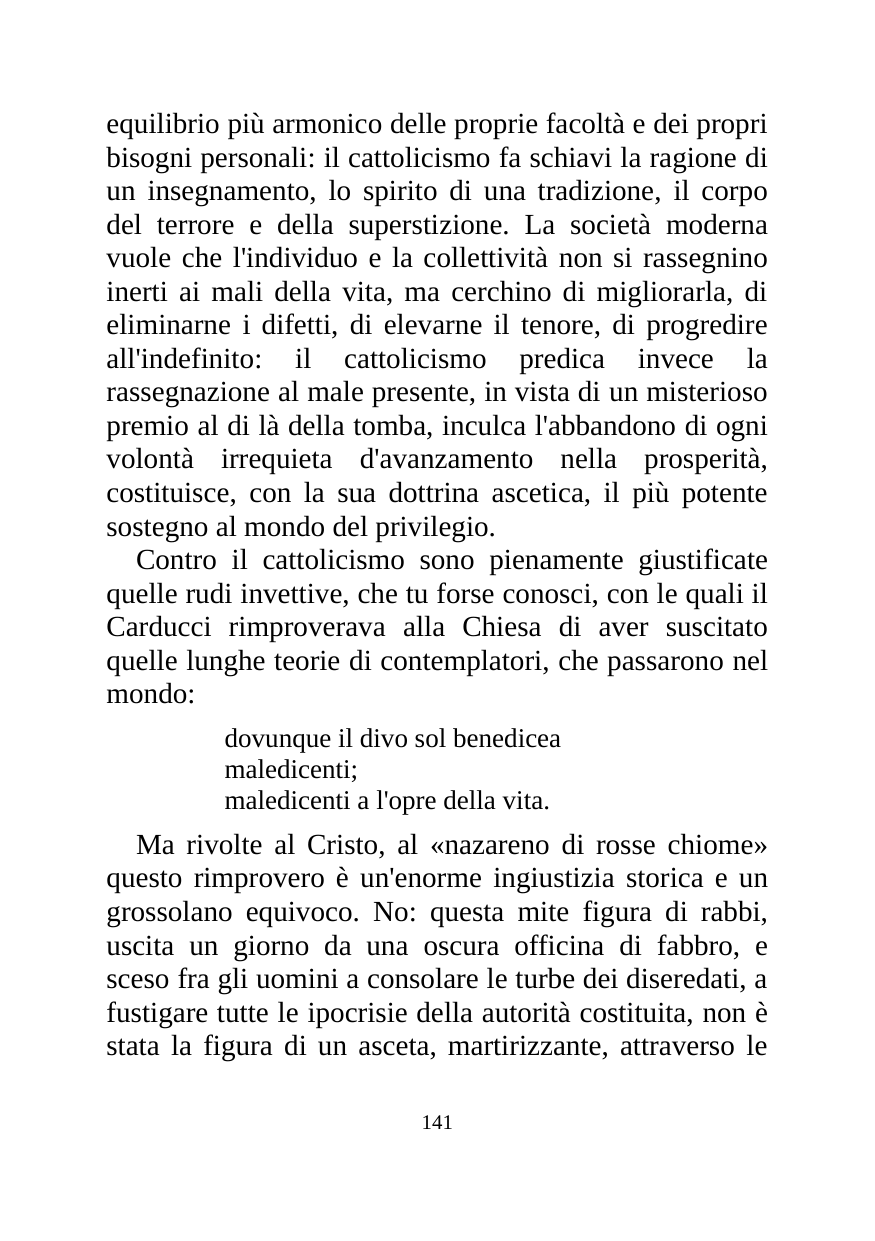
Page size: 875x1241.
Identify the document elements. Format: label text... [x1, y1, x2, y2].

text Contro il cattolicismo sono pienamente giustificate quelle rudi invettive, che tu forse conosci, con le quali il Carducci rimproverava alla Chiesa di aver suscitato quelle lunghe teorie di contemplatori, che passarono nel mondo: [106, 542, 768, 710]
text Ma rivolte al Cristo, al «nazareno di rosse chiome» questo rimprovero è un'enorme ingiustizia storica e un grossolano equivoco. No: questa mite figura di rabbi, uscita un giorno da una oscura officina di fabbro, e sceso fra gli uomini a consolare le turbe dei diseredati, a fustigare tutte le ipocrisie della autorità costituita, non è stata la figura di un asceta, martirizzante, attraverso le [106, 827, 768, 1062]
text equilibrio più armonico delle proprie facoltà e dei propri bisogni personali: il cattolicismo fa schiavi la ragione di un insegnamento, lo spirito di una tradizione, il corpo del terrore e della superstizione. La società moderna vuole che l'individuo e la collettività non si rassegnino inerti ai mali della vita, ma cerchino di migliorarla, di eliminarne i difetti, di elevarne il tenore, di progredire all'indefinito: il cattolicismo predica invece la rassegnazione al male presente, in vista di un misterioso premio al di là della tomba, inculca l'abbandono di ogni volontà irrequieta d'avanzamento nella prosperità, costituisce, con la sua dottrina ascetica, il più potente sostegno al mondo del privilegio. [106, 106, 768, 542]
text dovunque il divo sol benedicea maledicenti; maledicenti a l'opre della vita. [224, 722, 768, 815]
